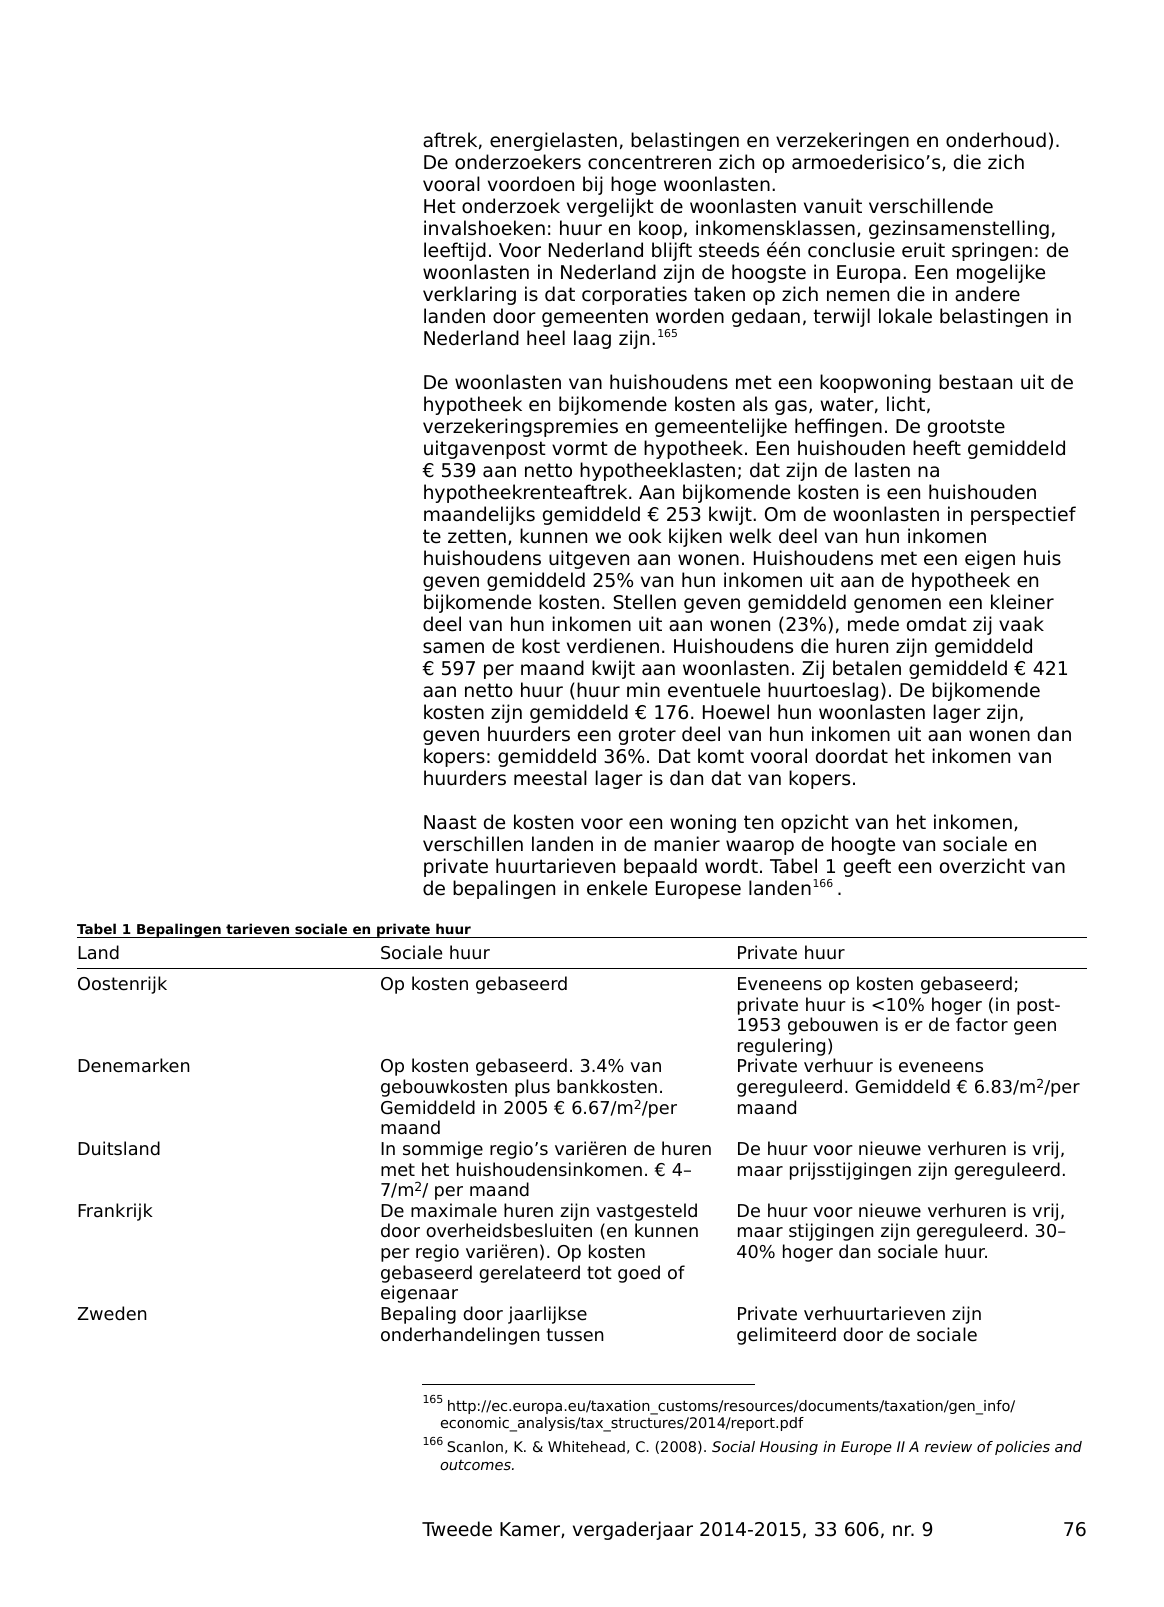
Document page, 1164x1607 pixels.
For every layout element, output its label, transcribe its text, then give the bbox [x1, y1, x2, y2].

table_cell Private huur [730, 938, 1087, 968]
text De woonlasten van huishoudens met een koopwoning bestaan uit de hypotheek en bijkomende kosten als gas, water, licht, verzekeringspremies en gemeentelijke heffingen. De grootste uitgavenpost vormt de hypotheek. Een huishouden heeft gemiddeld € 539 aan netto hypotheeklasten; dat zijn de lasten na hypotheekrenteaftrek. Aan bijkomende kosten is een huishouden maandelijks gemiddeld € 253 kwijt. Om de woonlasten in perspectief te zetten, kunnen we ook kijken welk deel van hun inkomen huishoudens uitgeven aan wonen. Huishoudens met een eigen huis geven gemiddeld 25% van hun inkomen uit aan de hypotheek en bijkomende kosten. Stellen geven gemiddeld genomen een kleiner deel van hun inkomen uit aan wonen (23%), mede omdat zij vaak samen de kost verdienen. Huishoudens die huren zijn gemiddeld € 597 per maand kwijt aan woonlasten. Zij betalen gemiddeld € 421 aan netto huur (huur min eventuele huurtoeslag). De bijkomende kosten zijn gemiddeld € 176. Hoewel hun woonlasten lager zijn, geven huurders een groter deel van hun inkomen uit aan wonen dan kopers: gemiddeld 36%. Dat komt vooral doordat het inkomen van huurders meestal lager is dan dat van kopers. [422, 372, 1087, 789]
table_cell Land [77, 938, 374, 968]
table_cell De maximale huren zijn vastgesteld door overheidsbesluiten (en kunnen per regio variëren). Op kosten gebaseerd gerelateerd tot goed of eigenaar [374, 1201, 730, 1304]
table_cell De huur voor nieuwe verhuren is vrij, maar stijgingen zijn gereguleerd. 30–40% hoger dan sociale huur. [730, 1201, 1087, 1304]
text http://ec.europa.eu/taxation_customs/resources/documents/taxation/gen_info/economic_analysis/tax_structures/2014/report.pdf [422, 1393, 1087, 1432]
table_cell Op kosten gebaseerd. 3.4% van gebouwkosten plus bankkosten. Gemiddeld in 2005 € 6.67/m2/per maand [374, 1056, 730, 1139]
table_cell Private verhuurtarieven zijn gelimiteerd door de sociale [730, 1304, 1087, 1345]
table_cell Private verhuur is eveneens gereguleerd. Gemiddeld € 6.83/m2/per maand [730, 1056, 1087, 1139]
table_cell Denemarken [77, 1056, 374, 1139]
table_cell Sociale huur [374, 938, 730, 968]
table_header Tabel 1 Bepalingen tarieven sociale en private huur [77, 921, 1087, 937]
table_cell Zweden [77, 1304, 374, 1345]
table_cell De huur voor nieuwe verhuren is vrij, maar prijsstijgingen zijn gereguleerd. [730, 1139, 1087, 1201]
text Naast de kosten voor een woning ten opzicht van het inkomen, verschillen landen in de manier waarop de hoogte van sociale en private huurtarieven bepaald wordt. Tabel 1 geeft een overzicht van de bepalingen in enkele Europese landen. [422, 812, 1087, 899]
text aftrek, energielasten, belastingen en verzekeringen en onderhoud). De onderzoekers concentreren zich op armoederisico’s, die zich vooral voordoen bij hoge woonlasten. [422, 130, 1087, 196]
table_cell Op kosten gebaseerd [374, 969, 730, 1056]
table_cell Duitsland [77, 1139, 374, 1201]
text Het onderzoek vergelijkt de woonlasten vanuit verschillende invalshoeken: huur en koop, inkomensklassen, gezinsamenstelling, leeftijd. Voor Nederland blijft steeds één conclusie eruit springen: de woonlasten in Nederland zijn de hoogste in Europa. Een mogelijke verklaring is dat corporaties taken op zich nemen die in andere landen door gemeenten worden gedaan, terwijl lokale belastingen in Nederland heel laag zijn. [422, 196, 1087, 350]
table_cell Frankrijk [77, 1201, 374, 1304]
table_cell In sommige regio’s variëren de huren met het huishoudensinkomen. € 4–7/m2/ per maand [374, 1139, 730, 1201]
table_cell Oostenrijk [77, 969, 374, 1056]
table_cell Bepaling door jaarlijkse onderhandelingen tussen [374, 1304, 730, 1345]
text Scanlon, K. & Whitehead, C. (2008). Social Housing in Europe II A review of policies and outcomes. [422, 1435, 1087, 1474]
table_cell Eveneens op kosten gebaseerd; private huur is <10% hoger (in post-1953 gebouwen is er de factor geen regulering) [730, 969, 1087, 1056]
